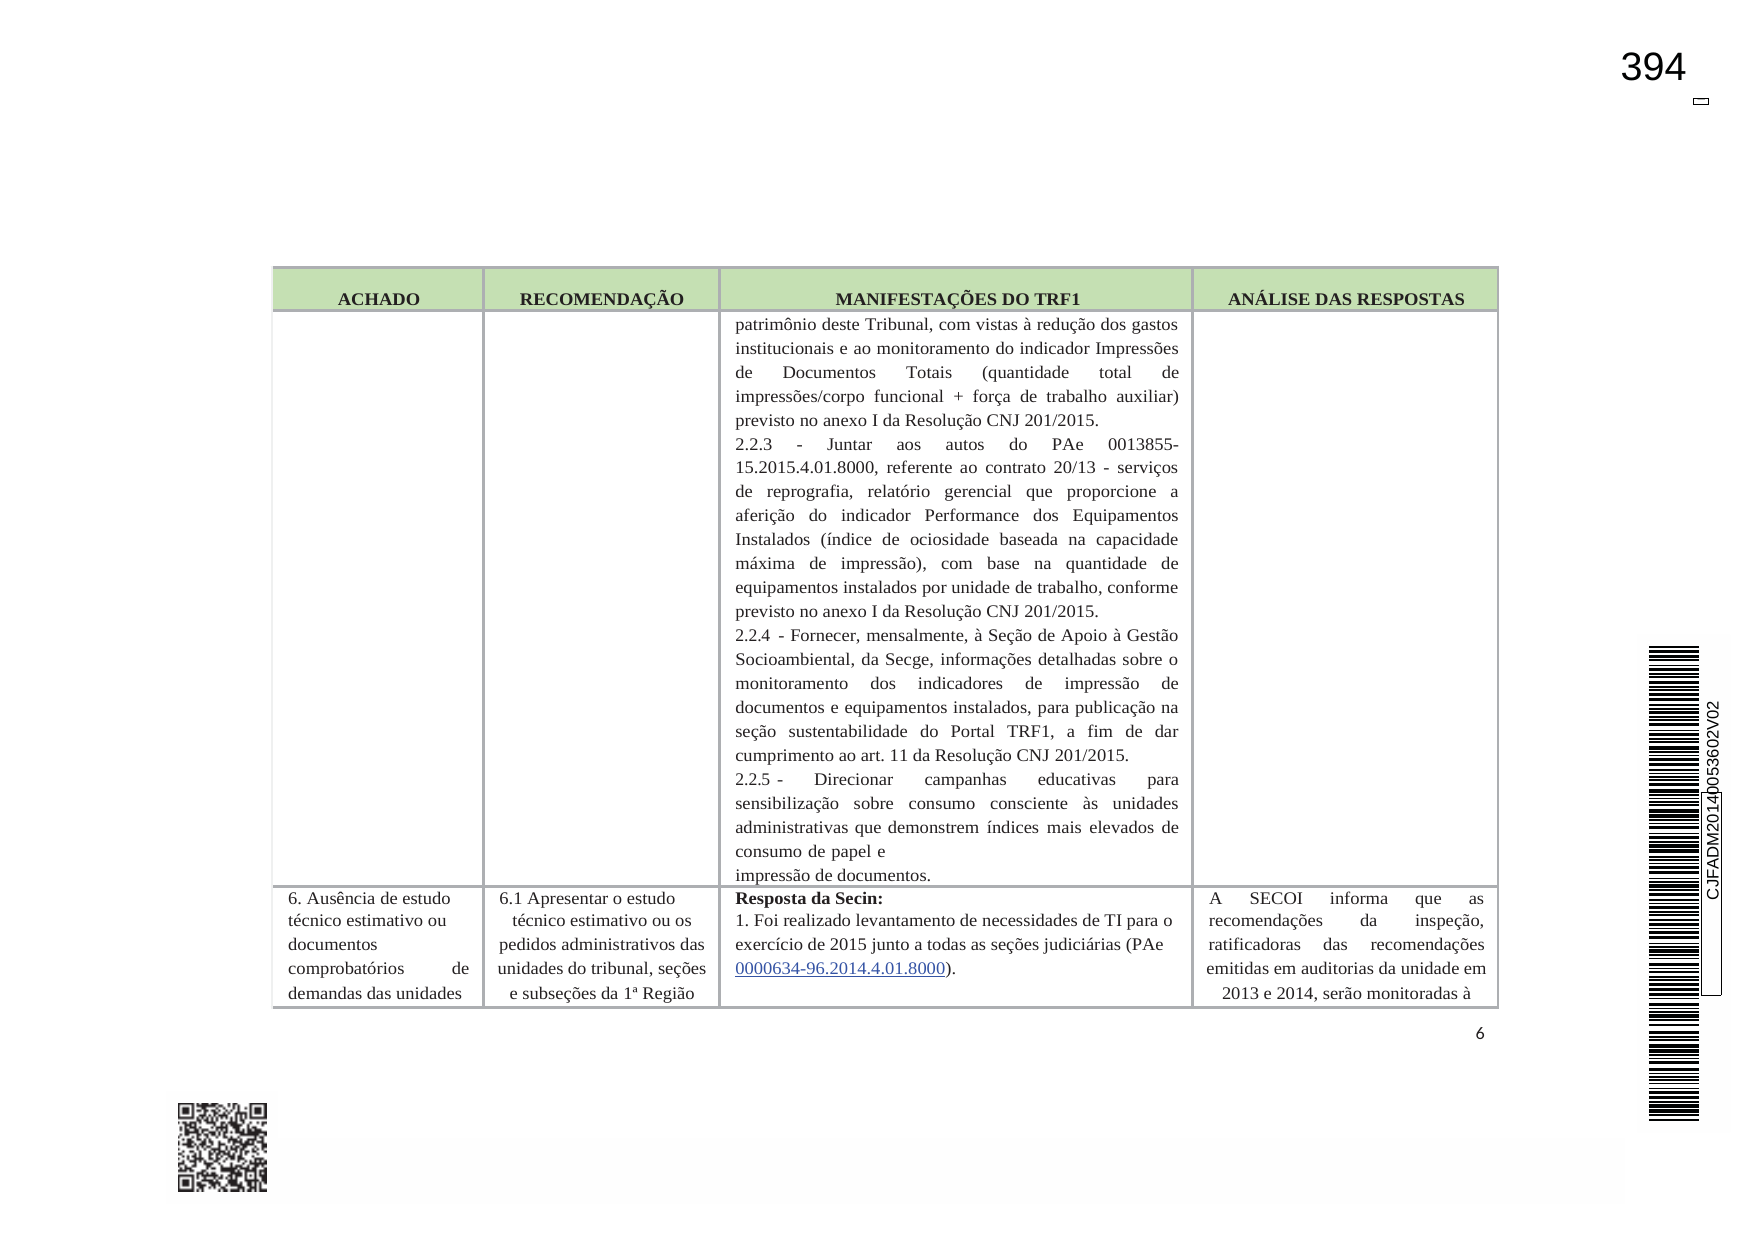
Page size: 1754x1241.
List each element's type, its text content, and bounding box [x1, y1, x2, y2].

table_header MANIFESTAÇÕES DO TRF1 [721, 269, 1191, 309]
table_cell técnico estimativo ou os [485, 908, 718, 932]
table_cell demandas das unidades [273, 981, 482, 1006]
table_cell recomendações da inspeção, [1194, 908, 1497, 932]
picture [178, 1103, 267, 1192]
table_cell Resposta da Secin: [721, 888, 1191, 908]
table_cell 0000634-96.2014.4.01.8000). [721, 956, 1191, 981]
table_cell [273, 312, 482, 885]
table_cell unidades do tribunal, seções [485, 956, 718, 981]
table_cell [485, 312, 718, 885]
table_cell [1194, 312, 1497, 885]
table_cell patrimônio deste Tribunal, com vistas à redução dos gastos institucionais e ao monitoramento do indicador Impressões de Documentos Totais (quantidade total de impressões/corpo funcional + força de trabalho auxiliar) previsto no anexo I da Resolução CNJ 201/2015. 2.2.3 - Juntar aos autos do PAe 0013855-15.2015.4.01.8000, referente ao contrato 20/13 - serviços de reprografia, relatório gerencial que proporcione a aferição do indicador Performance dos Equipamentos Instalados (índice de ociosidade baseada na capacidade máxima de impressão), com base na quantidade de equipamentos instalados por unidade de trabalho, conforme previsto no anexo I da Resolução CNJ 201/2015. - Fornecer, mensalmente, à Seção de Apoio à Gestão Socioambiental, da Secge, informações detalhadas sobre o monitoramento dos indicadores de impressão de documentos e equipamentos instalados, para publicação na seção sustentabilidade do Portal TRF1, a fim de dar cumprimento ao art. 11 da Resolução CNJ 201/2015. - Direcionar campanhas educativas para sensibilização sobre consumo consciente às unidades administrativas que demonstrem índices mais elevados de consumo de papel e impressão de documentos. [721, 312, 1191, 885]
table_cell [721, 981, 1191, 1006]
table_header RECOMENDAÇÃO [485, 269, 718, 309]
table_cell e subseções da 1ª Região [485, 981, 718, 1006]
table_cell documentos [273, 932, 482, 956]
table_header ACHADO [273, 269, 482, 309]
table_cell ratificadoras das recomendações [1194, 932, 1497, 956]
table_cell emitidas em auditorias da unidade em [1194, 956, 1497, 981]
table_cell 2013 e 2014, serão monitoradas à [1194, 981, 1497, 1006]
text 6 [0, 1022, 1484, 1044]
table_cell comprobatórios de [273, 956, 482, 981]
table_cell A SECOI informa que as [1194, 888, 1497, 908]
table_header ANÁLISE DAS RESPOSTAS [1194, 269, 1497, 309]
table_cell 6.1 Apresentar o estudo [485, 888, 718, 908]
table_cell pedidos administrativos das [485, 932, 718, 956]
table_cell exercício de 2015 junto a todas as seções judiciárias (PAe [721, 932, 1191, 956]
table_cell 1. Foi realizado levantamento de necessidades de TI para o [721, 908, 1191, 932]
table_cell técnico estimativo ou [273, 908, 482, 932]
table_cell 6. Ausência de estudo [273, 888, 482, 908]
